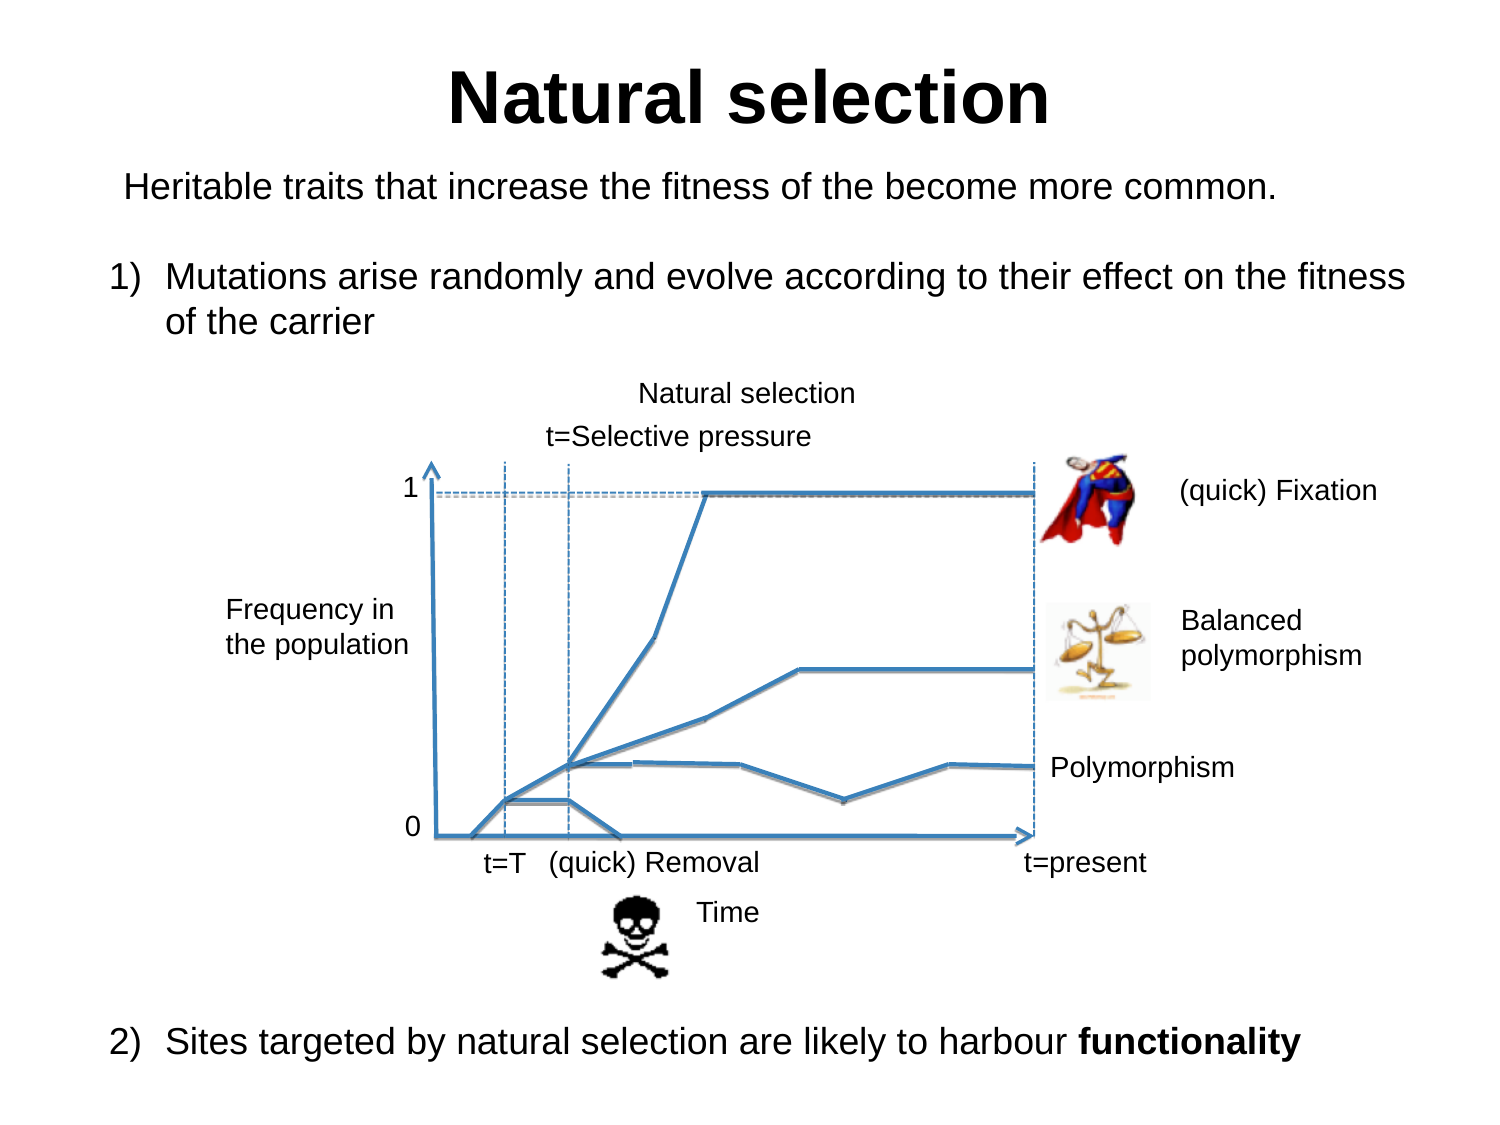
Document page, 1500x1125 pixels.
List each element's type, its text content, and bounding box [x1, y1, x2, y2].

list Heritable traits that increase the fitness of the become more common. Mutations arise randomly and evolve according to their effect on the fitness of the carrier Sites targeted by natural selection are likely to harbour functionality [75, 146, 1425, 363]
text_box Natural selection [623, 366, 872, 417]
picture [1037, 583, 1164, 718]
text_box t=Selective pressure [531, 409, 828, 460]
text_box t=T [468, 837, 542, 887]
picture [1036, 436, 1143, 567]
title Natural selection [75, 0, 1425, 146]
text_box 1 [387, 460, 434, 511]
picture [590, 883, 676, 990]
text_box t=present [1009, 835, 1162, 886]
text_box Polymorphism [1035, 740, 1251, 791]
text_box Frequency in the population [210, 583, 432, 669]
text_box (quick) Fixation [1164, 463, 1393, 514]
text_box (quick) Removal [533, 835, 775, 886]
text_box 0 [390, 799, 436, 850]
text_box Balanced polymorphism [1166, 594, 1378, 680]
text_box Time [681, 886, 799, 937]
